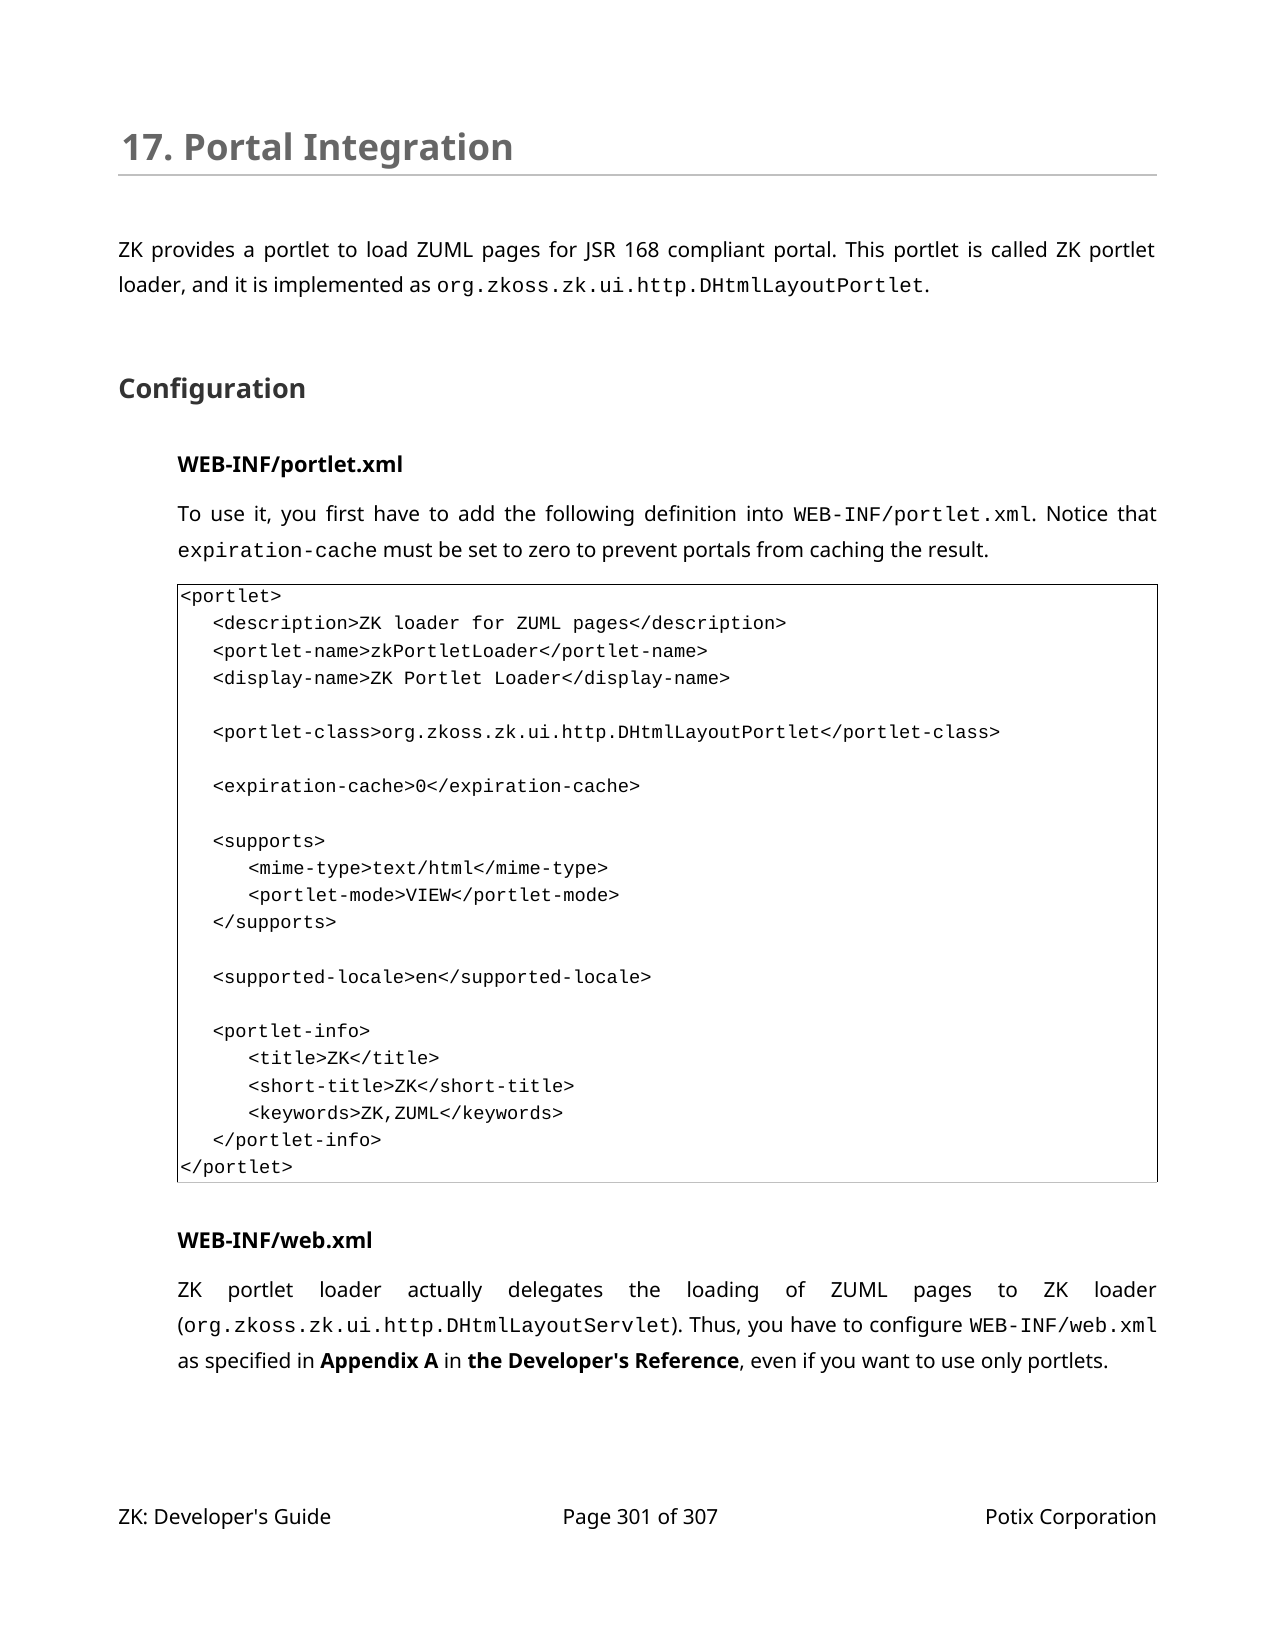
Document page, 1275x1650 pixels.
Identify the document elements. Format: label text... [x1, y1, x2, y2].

text ZK portlet loader actually delegates the loading of ZUML pages to ZK loader (org.zkoss.zk.ui.http.DHtmlLayoutServlet). Thus, you have to configure WEB-INF/web.xml as specified in Appendix A in the Developer's Reference, even if you want to use only portlets. [177, 1275, 1157, 1374]
text <keywords>ZK,ZUML</keywords> [178, 1101, 1157, 1125]
text To use it, you first have to add the following definition into WEB-INF/portlet.xml. Notice that expiration-cache must be set to zero to prevent portals from caching the result. [177, 499, 1157, 563]
text <portlet-mode>VIEW</portlet-mode> [178, 883, 1157, 907]
text </supports> [178, 910, 1157, 934]
text </portlet> [178, 1155, 1157, 1182]
text <short-title>ZK</short-title> [178, 1073, 1157, 1098]
text <mime-type>text/html</mime-type> [178, 856, 1157, 880]
text ZK provides a portlet to load ZUML pages for JSR 168 compliant portal. This portlet is called ZK portlet loader, and it is implemented as org.zkoss.zk.ui.http.DHtmlLayoutPortlet. [118, 235, 1157, 299]
text <expiration-cache>0</expiration-cache> [178, 774, 1157, 799]
text <portlet-class>org.zkoss.zk.ui.http.DHtmlLayoutPortlet</portlet-class> [178, 720, 1157, 744]
text <supported-locale>en</supported-locale> [178, 965, 1157, 989]
text <display-name>ZK Portlet Loader</display-name> [178, 666, 1157, 690]
text <description>ZK loader for ZUML pages</description> [178, 611, 1157, 636]
text <portlet> [178, 585, 1157, 608]
subtitle WEB-INF/portlet.xml [177, 449, 1157, 479]
subtitle 17. Portal Integration [118, 118, 1157, 174]
subtitle Configuration [118, 369, 1157, 406]
text <portlet-info> [178, 1019, 1157, 1043]
text <supports> [178, 829, 1157, 853]
text </portlet-info> [178, 1128, 1157, 1152]
subtitle WEB-INF/web.xml [177, 1225, 1157, 1255]
text <title>ZK</title> [178, 1046, 1157, 1071]
text <portlet-name>zkPortletLoader</portlet-name> [178, 638, 1157, 663]
